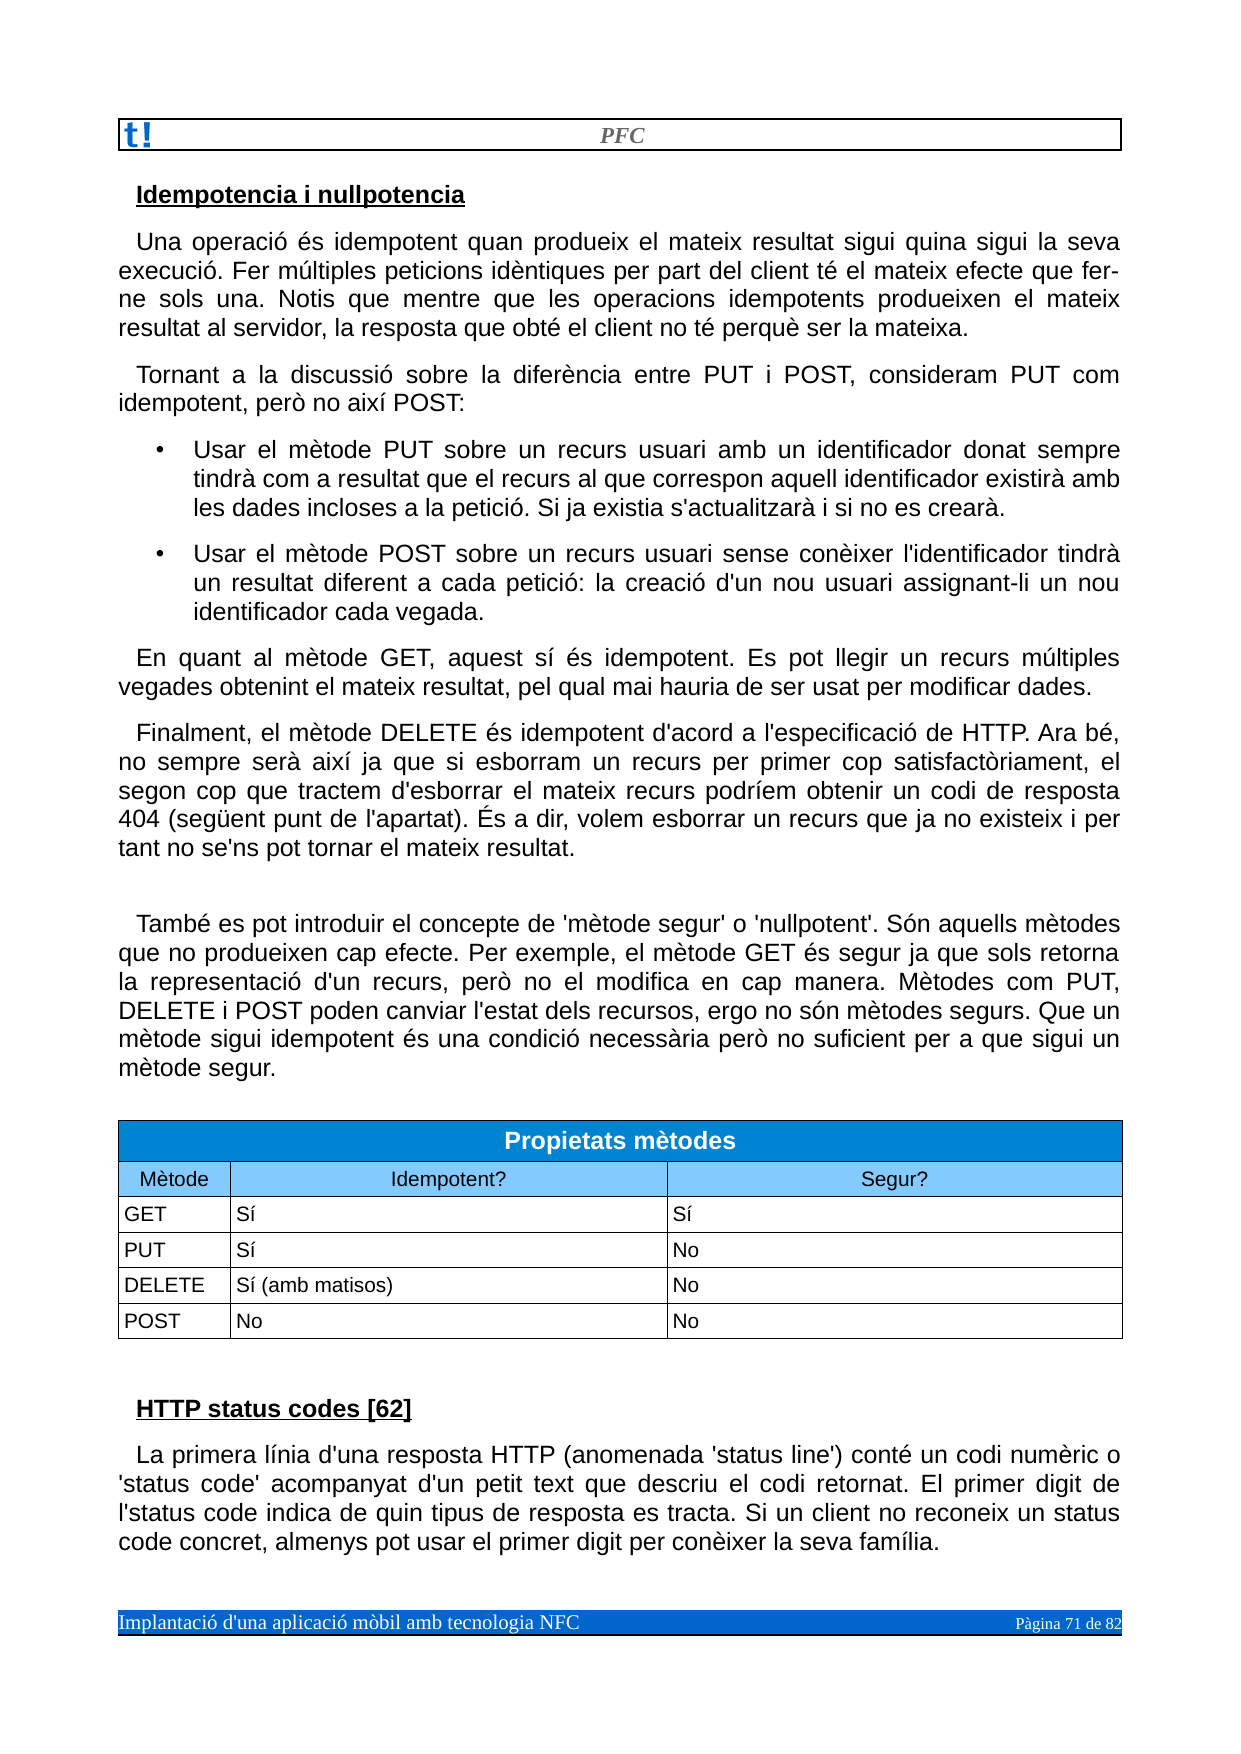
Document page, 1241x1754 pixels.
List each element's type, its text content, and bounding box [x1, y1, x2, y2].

text HTTP status codes [62] [118, 1394, 1122, 1422]
table_header Propietats mètodes [119, 1121, 1122, 1161]
list Usar el mètode POST sobre un recurs usuari sense conèixer l'identificador tindrà un resultat diferent a cada petició: la creació d'un nou usuari assignant-li un nou identificador cada vegada. [156, 539, 1122, 625]
table_cell GET [119, 1197, 230, 1232]
picture [123, 121, 151, 148]
text També es pot introduir el concepte de 'mètode segur' o 'nullpotent'. Són aquells mètodes que no produeixen cap efecte. Per exemple, el mètode GET és segur ja que sols retorna la representació d'un recurs, però no el modifica en cap manera. Mètodes com PUT, DELETE i POST poden canviar l'estat dels recursos, ergo no són mètodes segurs. Que un mètode sigui idempotent és una condició necessària però no suficient per a que sigui un mètode segur. [118, 909, 1122, 1082]
table_cell No [668, 1304, 1122, 1338]
table_cell Sí [668, 1197, 1122, 1232]
table_cell PUT [119, 1233, 230, 1267]
table_cell Mètode [119, 1162, 230, 1196]
table_cell Sí (amb matisos) [231, 1268, 667, 1303]
text En quant al mètode GET, aquest sí és idempotent. Es pot llegir un recurs múltiples vegades obtenint el mateix resultat, pel qual mai hauria de ser usat per modificar dades. [118, 643, 1122, 701]
text Finalment, el mètode DELETE és idempotent d'acord a l'especificació de HTTP. Ara bé, no sempre serà així ja que si esborram un recurs per primer cop satisfactòriament, el segon cop que tractem d'esborrar el mateix recurs podríem obtenir un codi de resposta 404 (següent punt de l'apartat). És a dir, volem esborrar un recurs que ja no existeix i per tant no se'ns pot tornar el mateix resultat. [118, 718, 1122, 862]
table_cell No [668, 1233, 1122, 1267]
text La primera línia d'una resposta HTTP (anomenada 'status line') conté un codi numèric o 'status code' acompanyat d'un petit text que descriu el codi retornat. El primer digit de l'status code indica de quin tipus de resposta es tracta. Si un client no reconeix un status code concret, almenys pot usar el primer digit per conèixer la seva família. [118, 1440, 1122, 1555]
table_cell Idempotent? [231, 1162, 667, 1196]
table_cell Segur? [668, 1162, 1122, 1196]
list Usar el mètode PUT sobre un recurs usuari amb un identificador donat sempre tindrà com a resultat que el recurs al que correspon aquell identificador existirà amb les dades incloses a la petició. Si ja existia s'actualitzarà i si no es crearà. [156, 435, 1122, 521]
table_cell Sí [231, 1233, 667, 1267]
text Una operació és idempotent quan produeix el mateix resultat sigui quina sigui la seva execució. Fer múltiples peticions idèntiques per part del client té el mateix efecte que fer-ne sols una. Notis que mentre que les operacions idempotents produeixen el mateix resultat al servidor, la resposta que obté el client no té perquè ser la mateixa. [118, 227, 1122, 342]
text Tornant a la discussió sobre la diferència entre PUT i POST, consideram PUT com idempotent, però no així POST: [118, 360, 1122, 417]
table_cell No [231, 1304, 667, 1338]
text Idempotencia i nullpotencia [118, 181, 1122, 209]
table_cell DELETE [119, 1268, 230, 1303]
table_cell POST [119, 1304, 230, 1338]
table_cell Sí [231, 1197, 667, 1232]
table_cell No [668, 1268, 1122, 1303]
